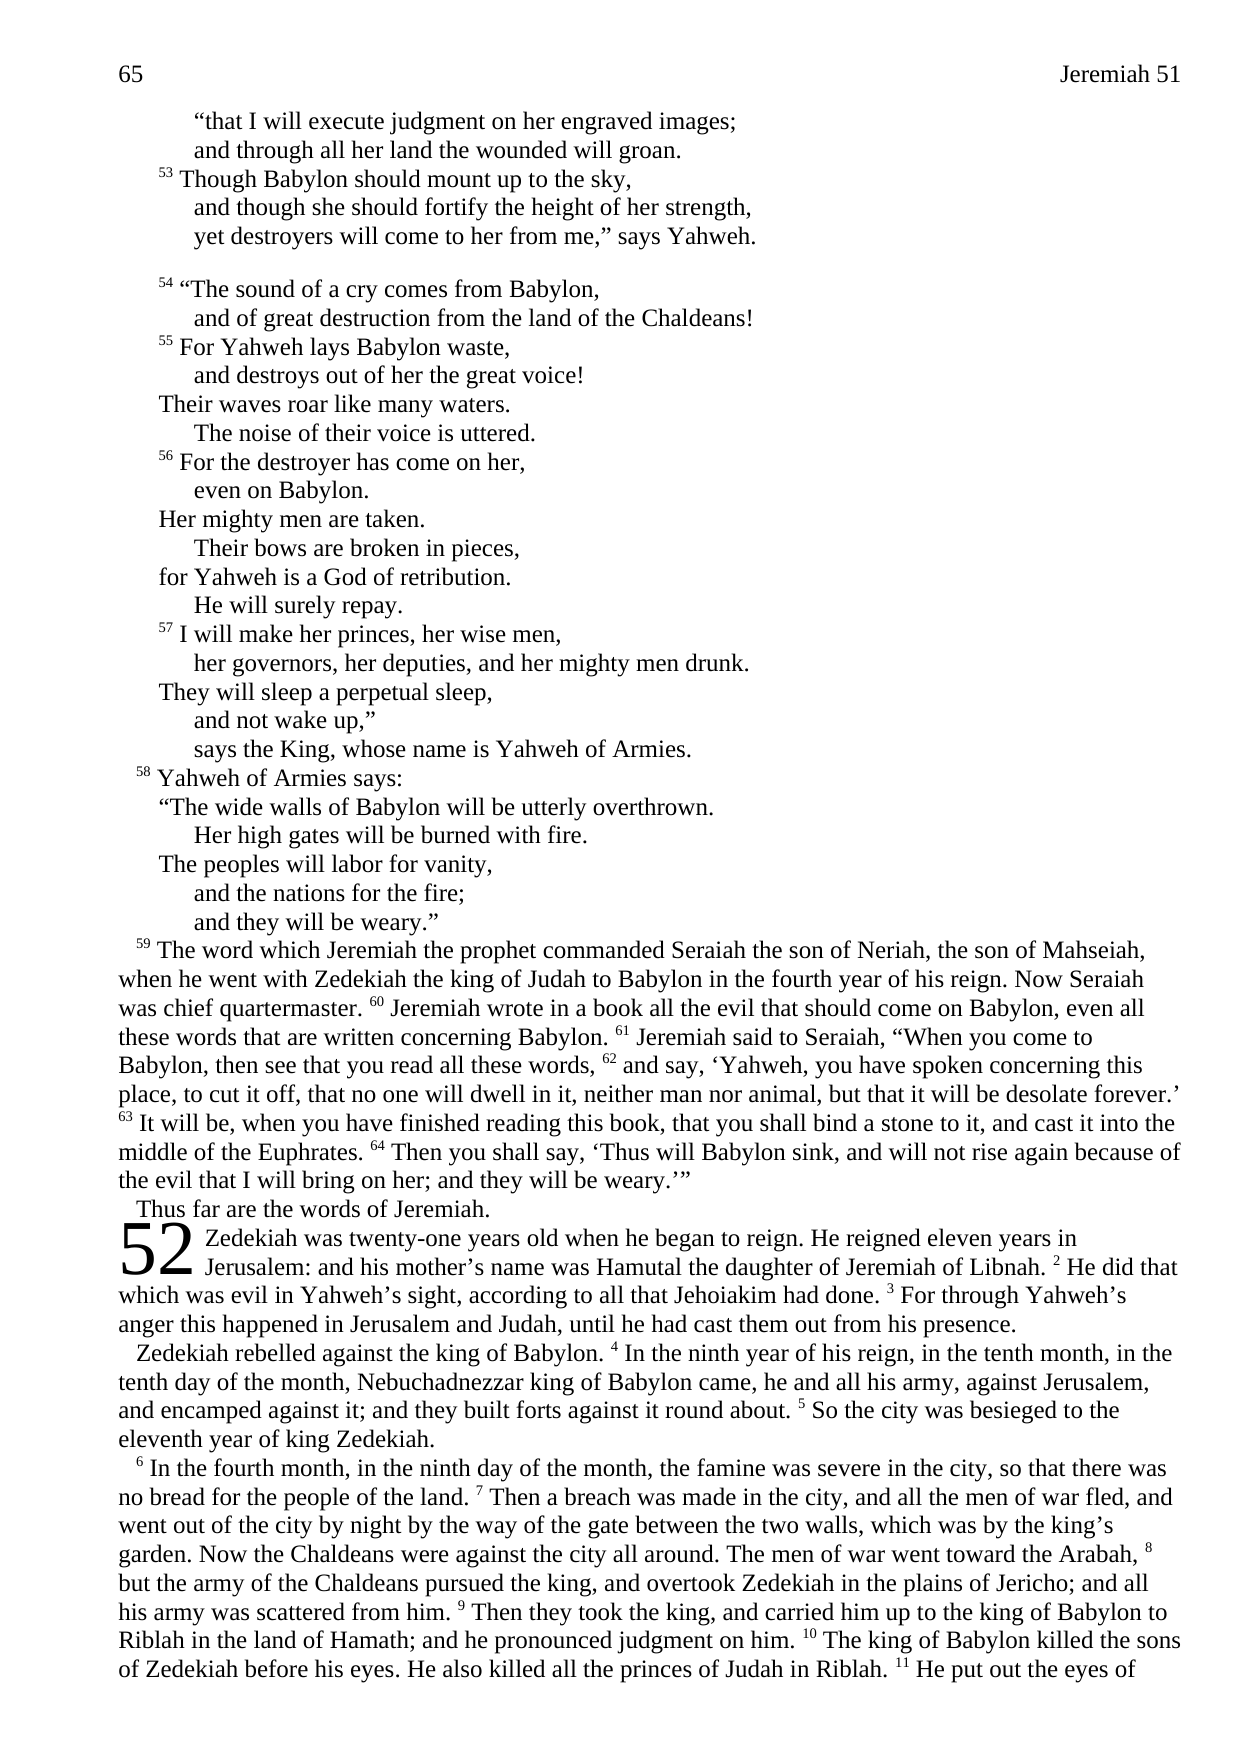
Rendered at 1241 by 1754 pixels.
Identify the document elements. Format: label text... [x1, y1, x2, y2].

text and through all her land the wounded will groan. [194, 135, 1181, 164]
text says the King, whose name is Yahweh of Armies. [194, 734, 1181, 763]
text 57 I will make her princes, her wise men, [158, 619, 1181, 648]
text They will sleep a perpetual sleep, [158, 677, 1181, 705]
text 56 For the destroyer has come on her, [158, 447, 1181, 475]
text The peoples will labor for vanity, [158, 849, 1181, 878]
text 59 The word which Jeremiah the prophet commanded Seraiah the son of Neriah, the son of Mahseiah, when he went with Zedekiah the king of Judah to Babylon in the fourth year of his reign. Now Seraiah was chief quartermaster. 60 Jeremiah wrote in a book all the evil that should come on Babylon, even all these words that are written concerning Babylon. 61 Jeremiah said to Seraiah, “When you come to Babylon, then see that you read all these words, 62 and say, ‘Yahweh, you have spoken concerning this place, to cut it off, that no one will dwell in it, neither man nor animal, but that it will be desolate forever.’ 63 It will be, when you have finished reading this book, that you shall bind a stone to it, and cast it into the middle of the Euphrates. 64 Then you shall say, ‘Thus will Babylon sink, and will not rise again because of the evil that I will bring on her; and they will be weary.’” [118, 935, 1181, 1194]
text and the nations for the fire; [194, 878, 1181, 907]
text even on Babylon. [194, 475, 1181, 504]
text for Yahweh is a God of retribution. [158, 562, 1181, 590]
text He will surely repay. [194, 590, 1181, 619]
text 54 “The sound of a cry comes from Babylon, [158, 274, 1181, 303]
text “The wide walls of Babylon will be utterly overthrown. [158, 792, 1181, 820]
text Their bows are broken in pieces, [194, 533, 1181, 562]
text Zedekiah rebelled against the king of Babylon. 4 In the ninth year of his reign, in the tenth month, in the tenth day of the month, Nebuchadnezzar king of Babylon came, he and all his army, against Jerusalem, and encamped against it; and they built forts against it round about. 5 So the city was besieged to the eleventh year of king Zedekiah. [118, 1338, 1181, 1453]
text and destroys out of her the great voice! [194, 360, 1181, 389]
text The noise of their voice is uttered. [194, 418, 1181, 447]
text yet destroyers will come to her from me,” says Yahweh. [194, 221, 1181, 250]
text 52Zedekiah was twenty-one years old when he began to reign. He reigned eleven years in Jerusalem: and his mother’s name was Hamutal the daughter of Jeremiah of Libnah. 2 He did that which was evil in Yahweh’s sight, according to all that Jehoiakim had done. 3 For through Yahweh’s anger this happened in Jerusalem and Judah, until he had cast them out from his presence. [118, 1223, 1181, 1338]
text “that I will execute judgment on her engraved images; [194, 106, 1181, 135]
text 55 For Yahweh lays Babylon waste, [158, 332, 1181, 360]
text and they will be weary.” [194, 907, 1181, 935]
text 58 Yahweh of Armies says: [118, 763, 1181, 792]
text and of great destruction from the land of the Chaldeans! [194, 303, 1181, 332]
text Thus far are the words of Jeremiah. [118, 1194, 1181, 1223]
text and not wake up,” [194, 705, 1181, 734]
text and though she should fortify the height of her strength, [194, 192, 1181, 221]
text Her high gates will be burned with fire. [194, 820, 1181, 849]
text 53 Though Babylon should mount up to the sky, [158, 164, 1181, 192]
text 6 In the fourth month, in the ninth day of the month, the famine was severe in the city, so that there was no bread for the people of the land. 7 Then a breach was made in the city, and all the men of war fled, and went out of the city by night by the way of the gate between the two walls, which was by the king’s garden. Now the Chaldeans were against the city all around. The men of war went toward the Arabah, 8 but the army of the Chaldeans pursued the king, and overtook Zedekiah in the plains of Jericho; and all his army was scattered from him. 9 Then they took the king, and carried him up to the king of Babylon to Riblah in the land of Hamath; and he pronounced judgment on him. 10 The king of Babylon killed the sons of Zedekiah before his eyes. He also killed all the princes of Judah in Riblah. 11 He put out the eyes of [118, 1453, 1181, 1683]
text her governors, her deputies, and her mighty men drunk. [194, 648, 1181, 677]
text Her mighty men are taken. [158, 504, 1181, 533]
text Their waves roar like many waters. [158, 389, 1181, 418]
